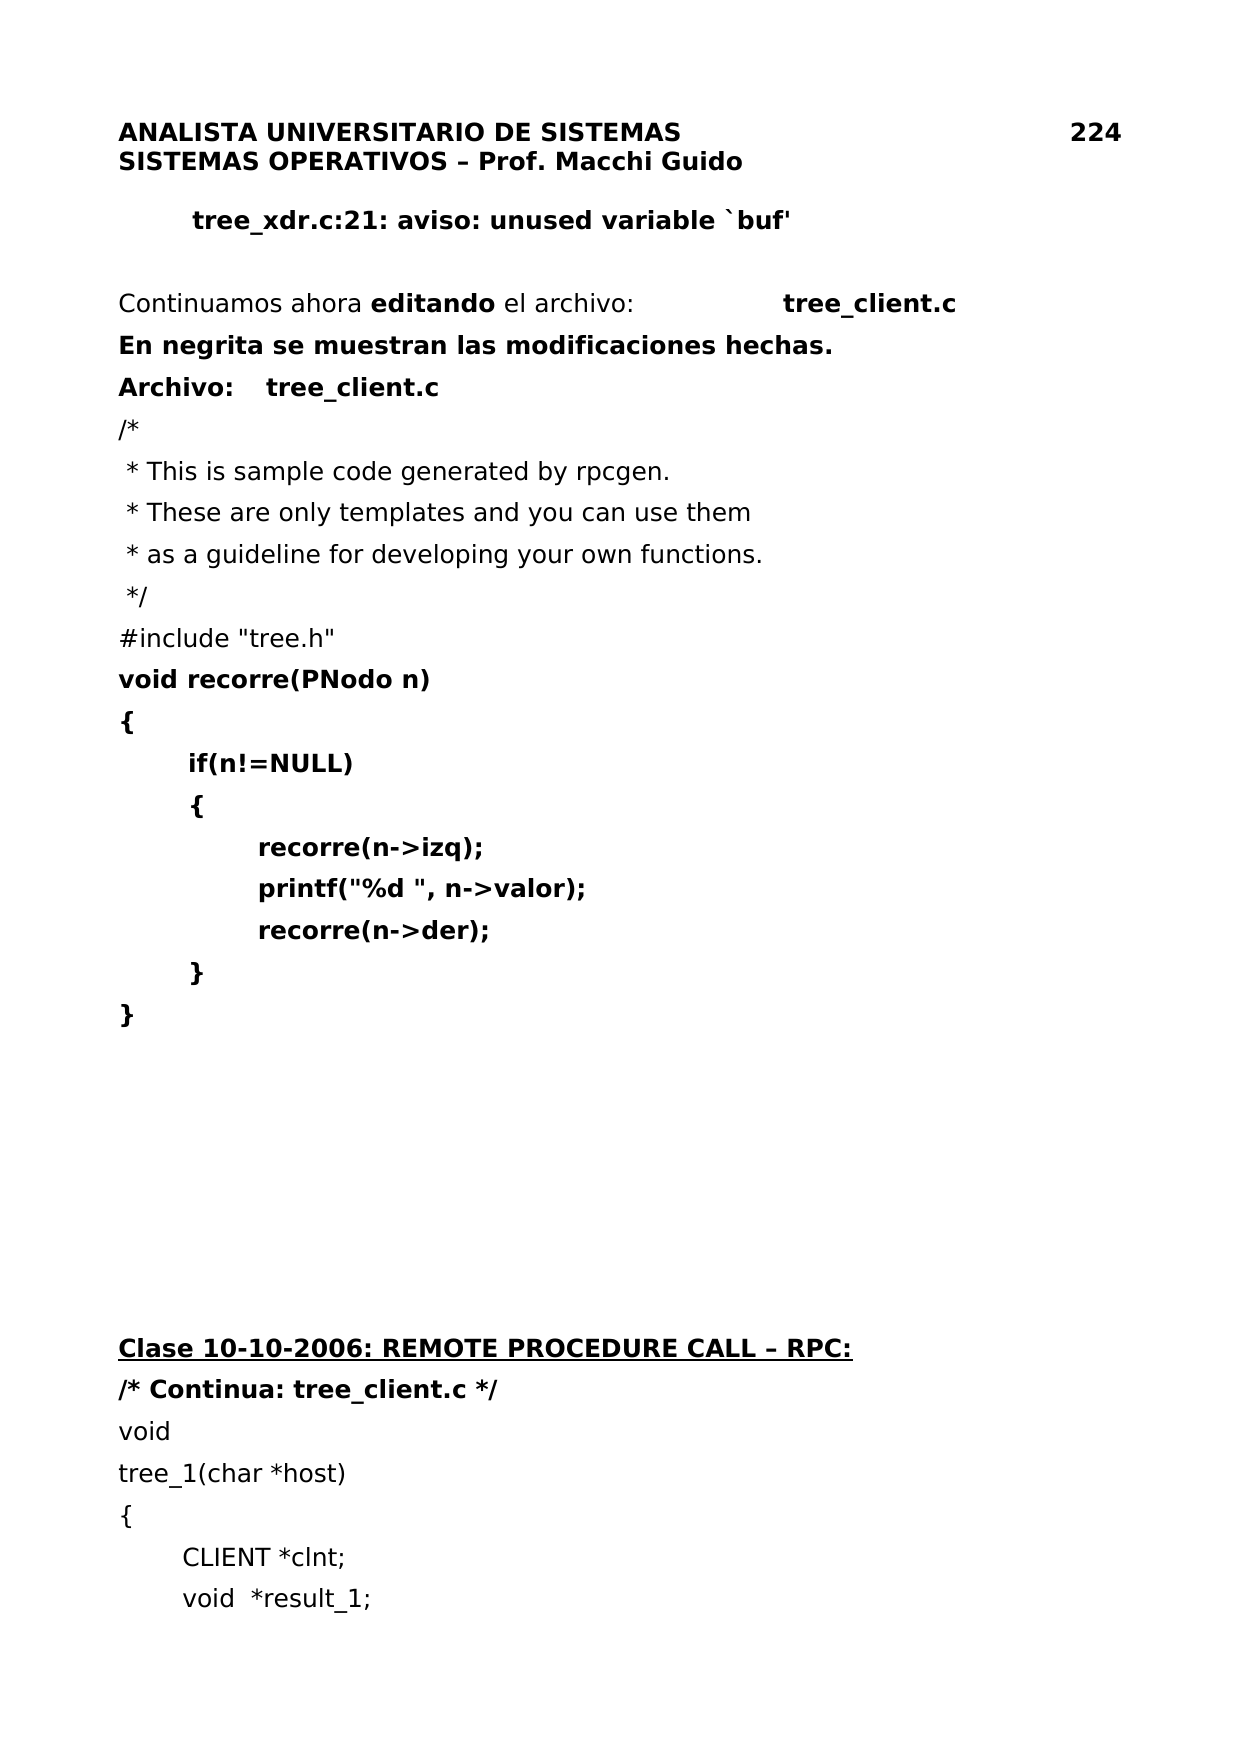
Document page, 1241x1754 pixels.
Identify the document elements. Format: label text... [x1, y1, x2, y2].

text Clase 10-10-2006: REMOTE PROCEDURE CALL – RPC: [118, 1334, 1122, 1363]
text tree_xdr.c:21: aviso: unused variable `buf' [118, 206, 1122, 235]
text * as a guideline for developing your own functions. [118, 540, 1122, 569]
text { [118, 791, 1122, 820]
text recorre(n->der); [118, 916, 1122, 946]
text /* [118, 415, 1122, 444]
text { [118, 1501, 1122, 1530]
text void recorre(PNodo n) [118, 666, 1122, 695]
text * This is sample code generated by rpcgen. [118, 457, 1122, 486]
text } [118, 958, 1122, 987]
text En negrita se muestran las modificaciones hechas. [118, 331, 1122, 361]
text Continuamos ahora editando el archivo: tree_client.c [118, 290, 1122, 319]
text if(n!=NULL) [118, 749, 1122, 778]
text CLIENT *clnt; [118, 1543, 1122, 1572]
text Archivo: tree_client.c [118, 373, 1122, 402]
text void *result_1; [118, 1584, 1122, 1614]
text void [118, 1417, 1122, 1447]
text } [118, 1000, 1122, 1029]
text printf("%d ", n->valor); [118, 874, 1122, 904]
text */ [118, 582, 1122, 611]
text recorre(n->izq); [118, 833, 1122, 862]
text { [118, 707, 1122, 737]
text #include "tree.h" [118, 624, 1122, 653]
text * These are only templates and you can use them [118, 498, 1122, 528]
text tree_1(char *host) [118, 1459, 1122, 1488]
text /* Continua: tree_client.c */ [118, 1376, 1122, 1405]
